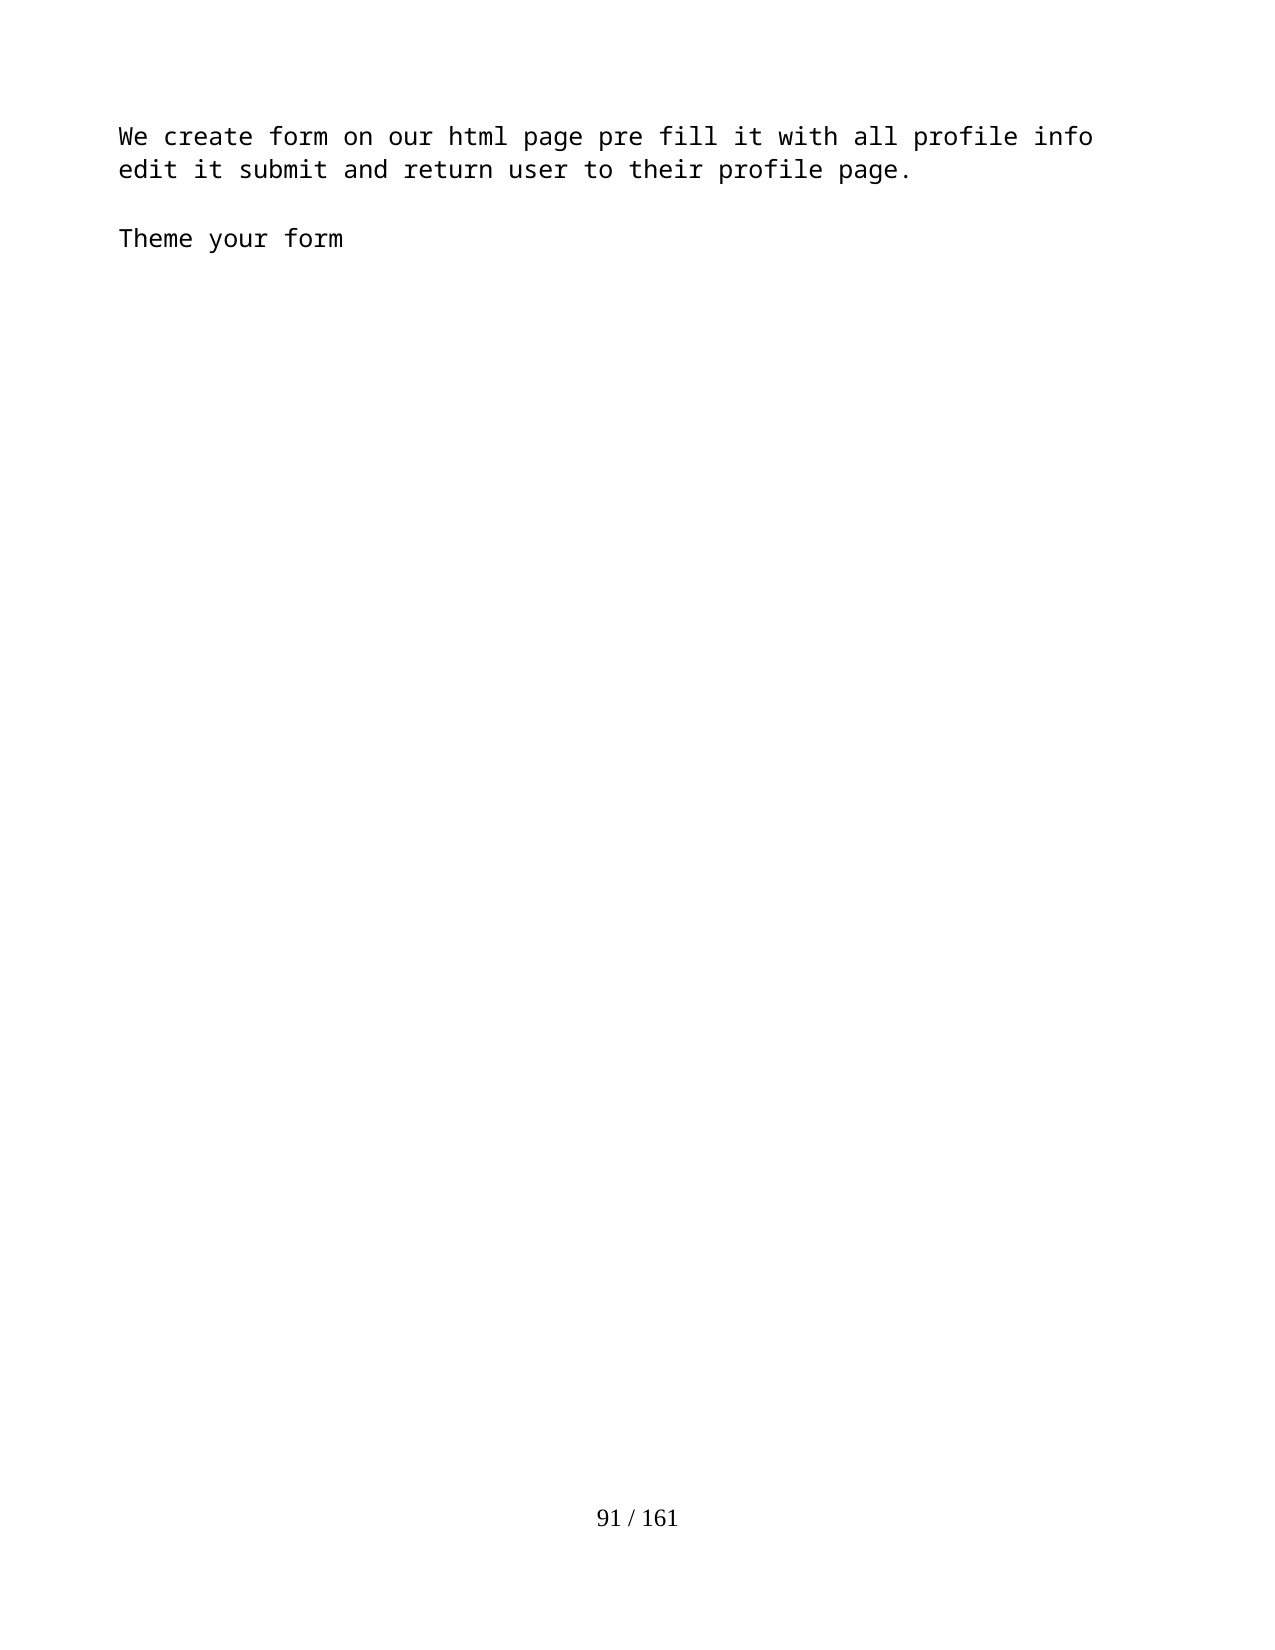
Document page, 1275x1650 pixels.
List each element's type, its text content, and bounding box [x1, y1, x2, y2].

text Theme your form [118, 220, 1157, 254]
text We create form on our html page pre fill it with all profile info edit it submit and return user to their profile page. [118, 118, 1157, 186]
